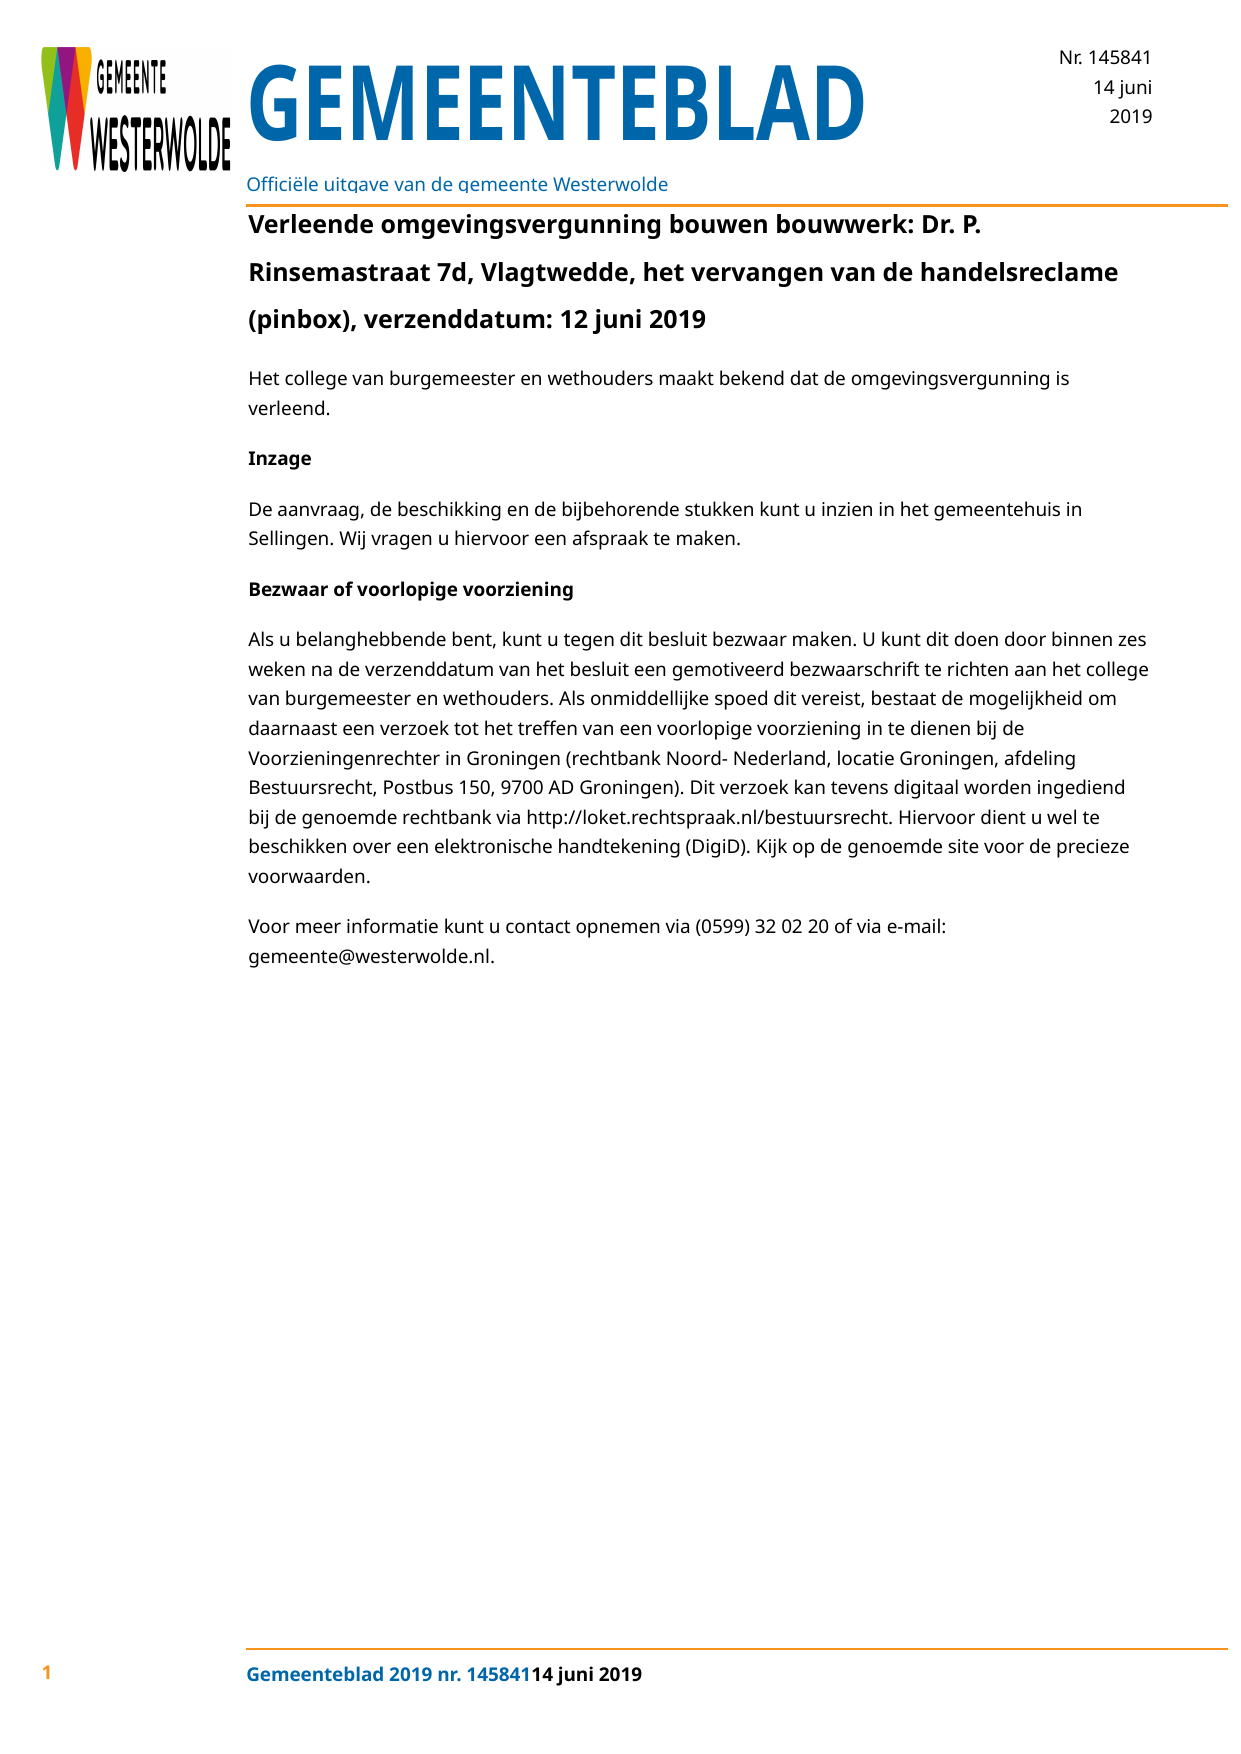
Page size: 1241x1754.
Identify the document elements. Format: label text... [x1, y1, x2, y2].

text Verleende omgevingsvergunning bouwen bouwwerk: Dr. P. Rinsemastraat 7d, Vlagtwedde, het vervangen van de handelsreclame (pinbox), verzenddatum: 12 juni 2019 [248, 207, 1152, 336]
text Bezwaar of voorlopige voorziening [248, 576, 1152, 602]
picture [41, 47, 231, 172]
text De aanvraag, de beschikking en de bijbehorende stukken kunt u inzien in het gemeentehuis in Sellingen. Wij vragen u hiervoor een afspraak te maken. [248, 496, 1152, 551]
text Als u belanghebbende bent, kunt u tegen dit besluit bezwaar maken. U kunt dit doen door binnen zes weken na de verzenddatum van het besluit een gemotiveerd bezwaarschrift te richten aan het college van burgemeester en wethouders. Als onmiddellijke spoed dit vereist, bestaat de mogelijkheid om daarnaast een verzoek tot het treffen van een voorlopige voorziening in te dienen bij de Voorzieningenrechter in Groningen (rechtbank Noord- Nederland, locatie Groningen, afdeling Bestuursrecht, Postbus 150, 9700 AD Groningen). Dit verzoek kan tevens digitaal worden ingediend bij de genoemde rechtbank via http://loket.rechtspraak.nl/bestuursrecht. Hiervoor dient u wel te beschikken over een elektronische handtekening (DigiD). Kijk op de genoemde site voor de precieze voorwaarden. [248, 626, 1152, 889]
text Het college van burgemeester en wethouders maakt bekend dat de omgevingsvergunning is verleend. [248, 366, 1152, 421]
text Voor meer informatie kunt u contact opnemen via (0599) 32 02 20 of via e-mail: gemeente@westerwolde.nl. [248, 913, 1152, 969]
text Inzage [248, 446, 1152, 471]
